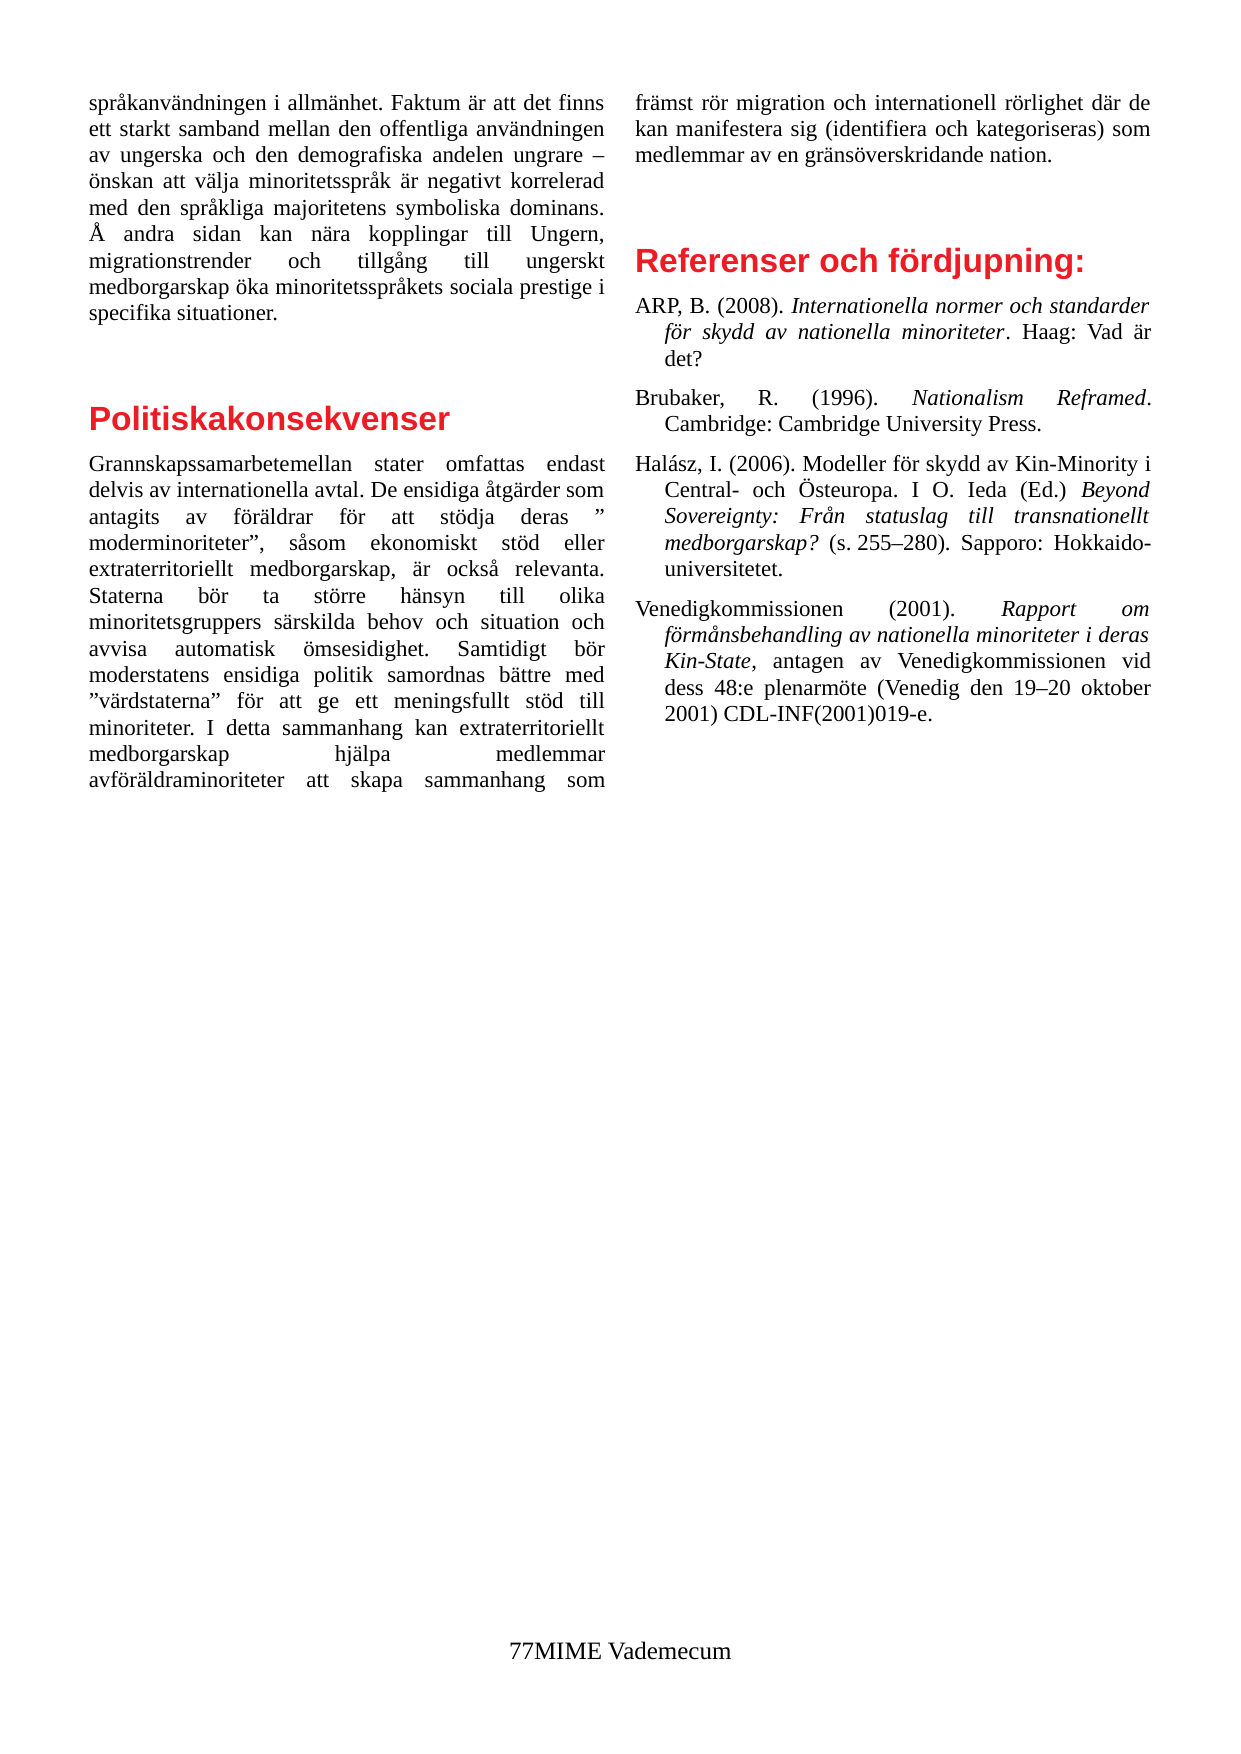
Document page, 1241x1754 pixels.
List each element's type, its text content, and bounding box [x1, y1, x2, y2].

subtitle Politiskakonsekvenser [88, 399, 605, 438]
text Brubaker, R. (1996). Nationalism Reframed. Cambridge: Cambridge University Press. [635, 384, 1152, 437]
text Grannskapssamarbetemellan stater omfattas endast delvis av internationella avtal. De ensidiga åtgärder som antagits av föräldrar för att stödja deras ” moderminoriteter”, såsom ekonomiskt stöd eller extraterritoriellt medborgarskap, är också relevanta. Staterna bör ta större hänsyn till olika minoritetsgruppers särskilda behov och situation och avvisa automatisk ömsesidighet. Samtidigt bör moderstatens ensidiga politik samordnas bättre med ”värdstaterna” för att ge ett meningsfullt stöd till minoriteter. I detta sammanhang kan extraterritoriellt medborgarskap hjälpa medlemmar avföräldraminoriteter att skapa sammanhang som [88, 450, 605, 793]
text ARP, B. (2008). Internationella normer och standarder för skydd av nationella minoriteter. Haag: Vad är det? [635, 292, 1152, 371]
subtitle Referenser och fördjupning: [635, 241, 1152, 279]
text främst rör migration och internationell rörlighet där de kan manifestera sig (identifiera och kategoriseras) som medlemmar av en gränsöverskridande nation. [635, 88, 1152, 168]
text Venedigkommissionen (2001). Rapport om förmånsbehandling av nationella minoriteter i deras Kin-State, antagen av Venedigkommissionen vid dess 48:e plenarmöte (Venedig den 19–20 oktober 2001) CDL-INF(2001)019-e. [635, 594, 1152, 726]
text Halász, I. (2006). Modeller för skydd av Kin-Minority i Central- och Östeuropa. I O. Ieda (Ed.) Beyond Sovereignty: Från statuslag till transnationellt medborgarskap? (s. 255–280). Sapporo: Hokkaido-universitetet. [635, 450, 1152, 582]
text språkanvändningen i allmänhet. Faktum är att det finns ett starkt samband mellan den offentliga användningen av ungerska och den demografiska andelen ungrare – önskan att välja minoritetsspråk är negativt korrelerad med den språkliga majoritetens symboliska dominans. Å andra sidan kan nära kopplingar till Ungern, migrationstrender och tillgång till ungerskt medborgarskap öka minoritetsspråkets sociala prestige i specifika situationer. [88, 88, 605, 326]
